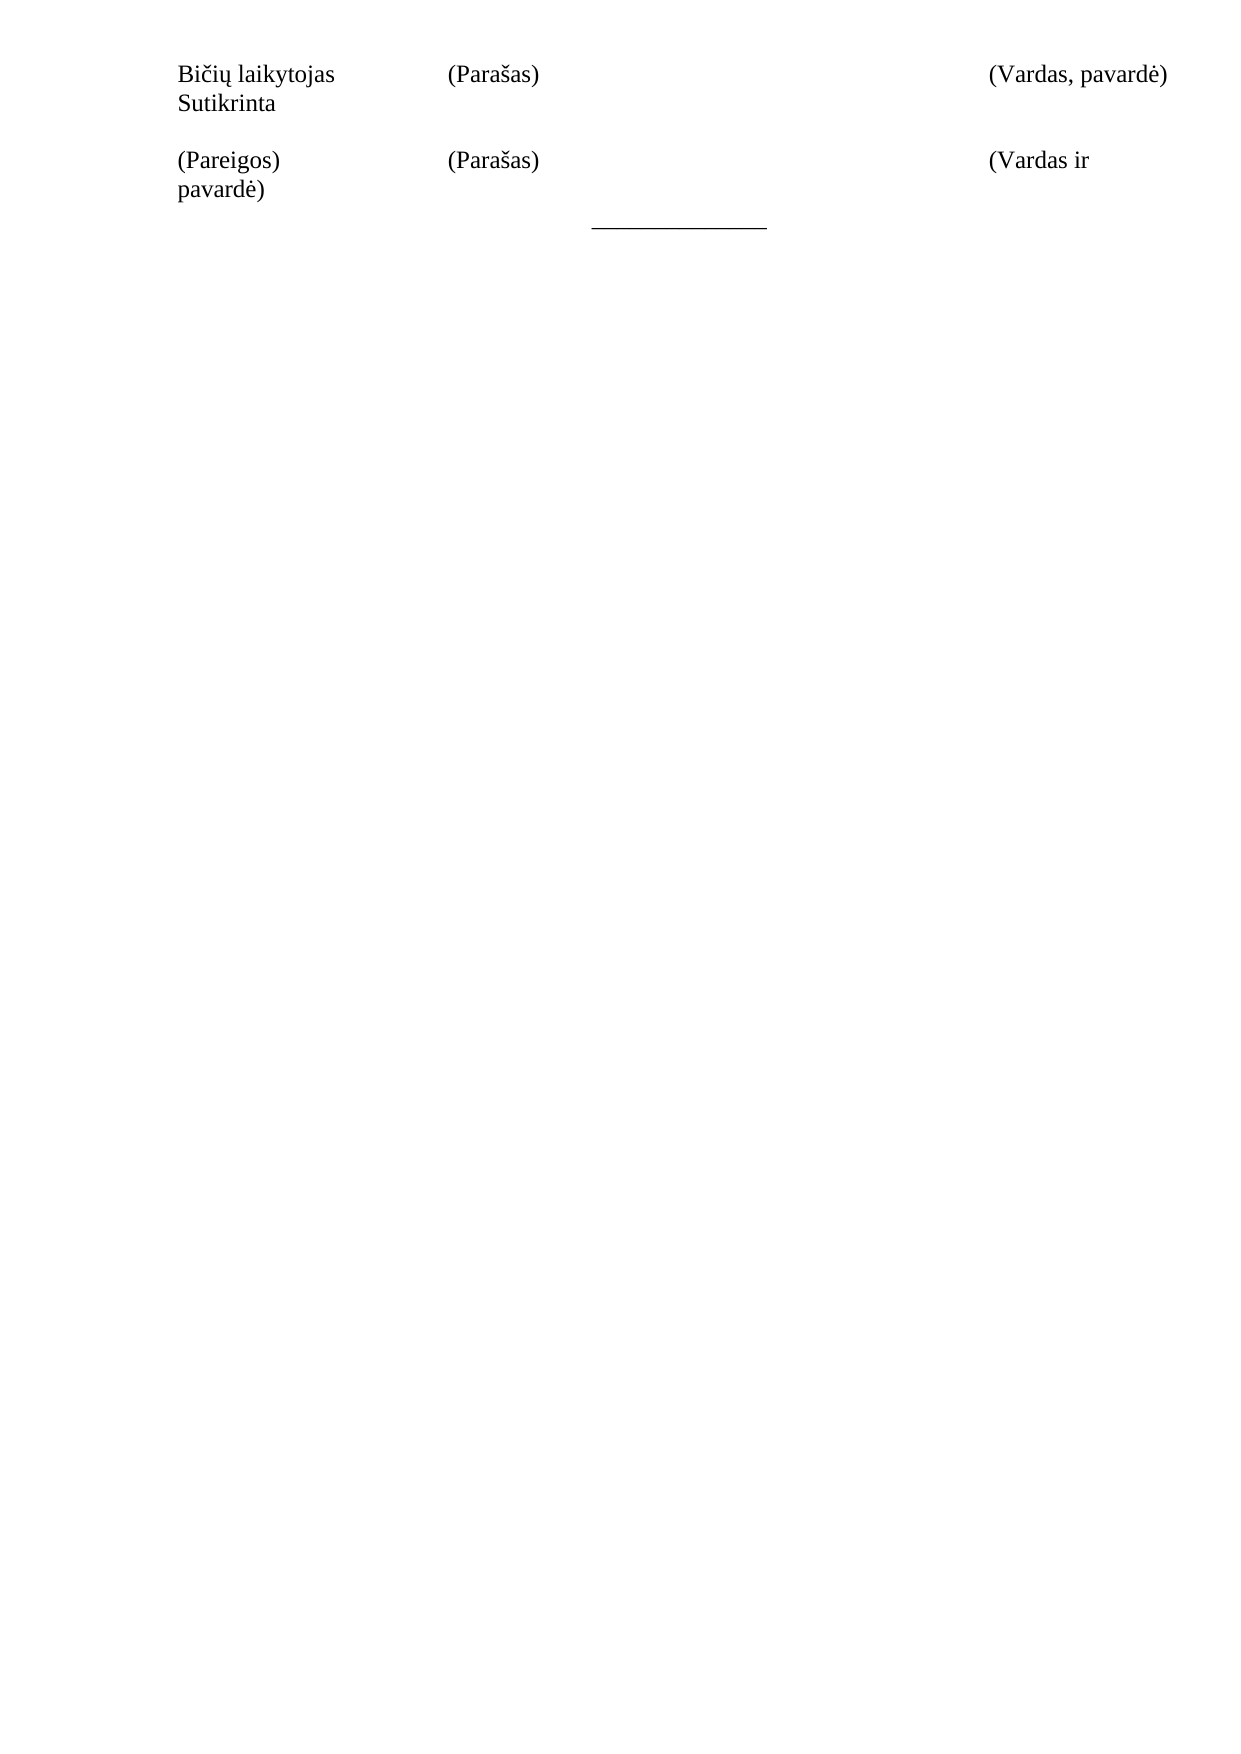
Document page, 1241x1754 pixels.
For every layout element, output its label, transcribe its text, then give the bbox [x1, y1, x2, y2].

text Sutikrinta [177, 88, 1181, 117]
text (Pareigos) (Parašas) (Vardas ir pavardė) [177, 145, 1181, 203]
text ______________ [177, 203, 1181, 232]
text Bičių laikytojas (Parašas) (Vardas, pavardė) [177, 59, 1181, 88]
